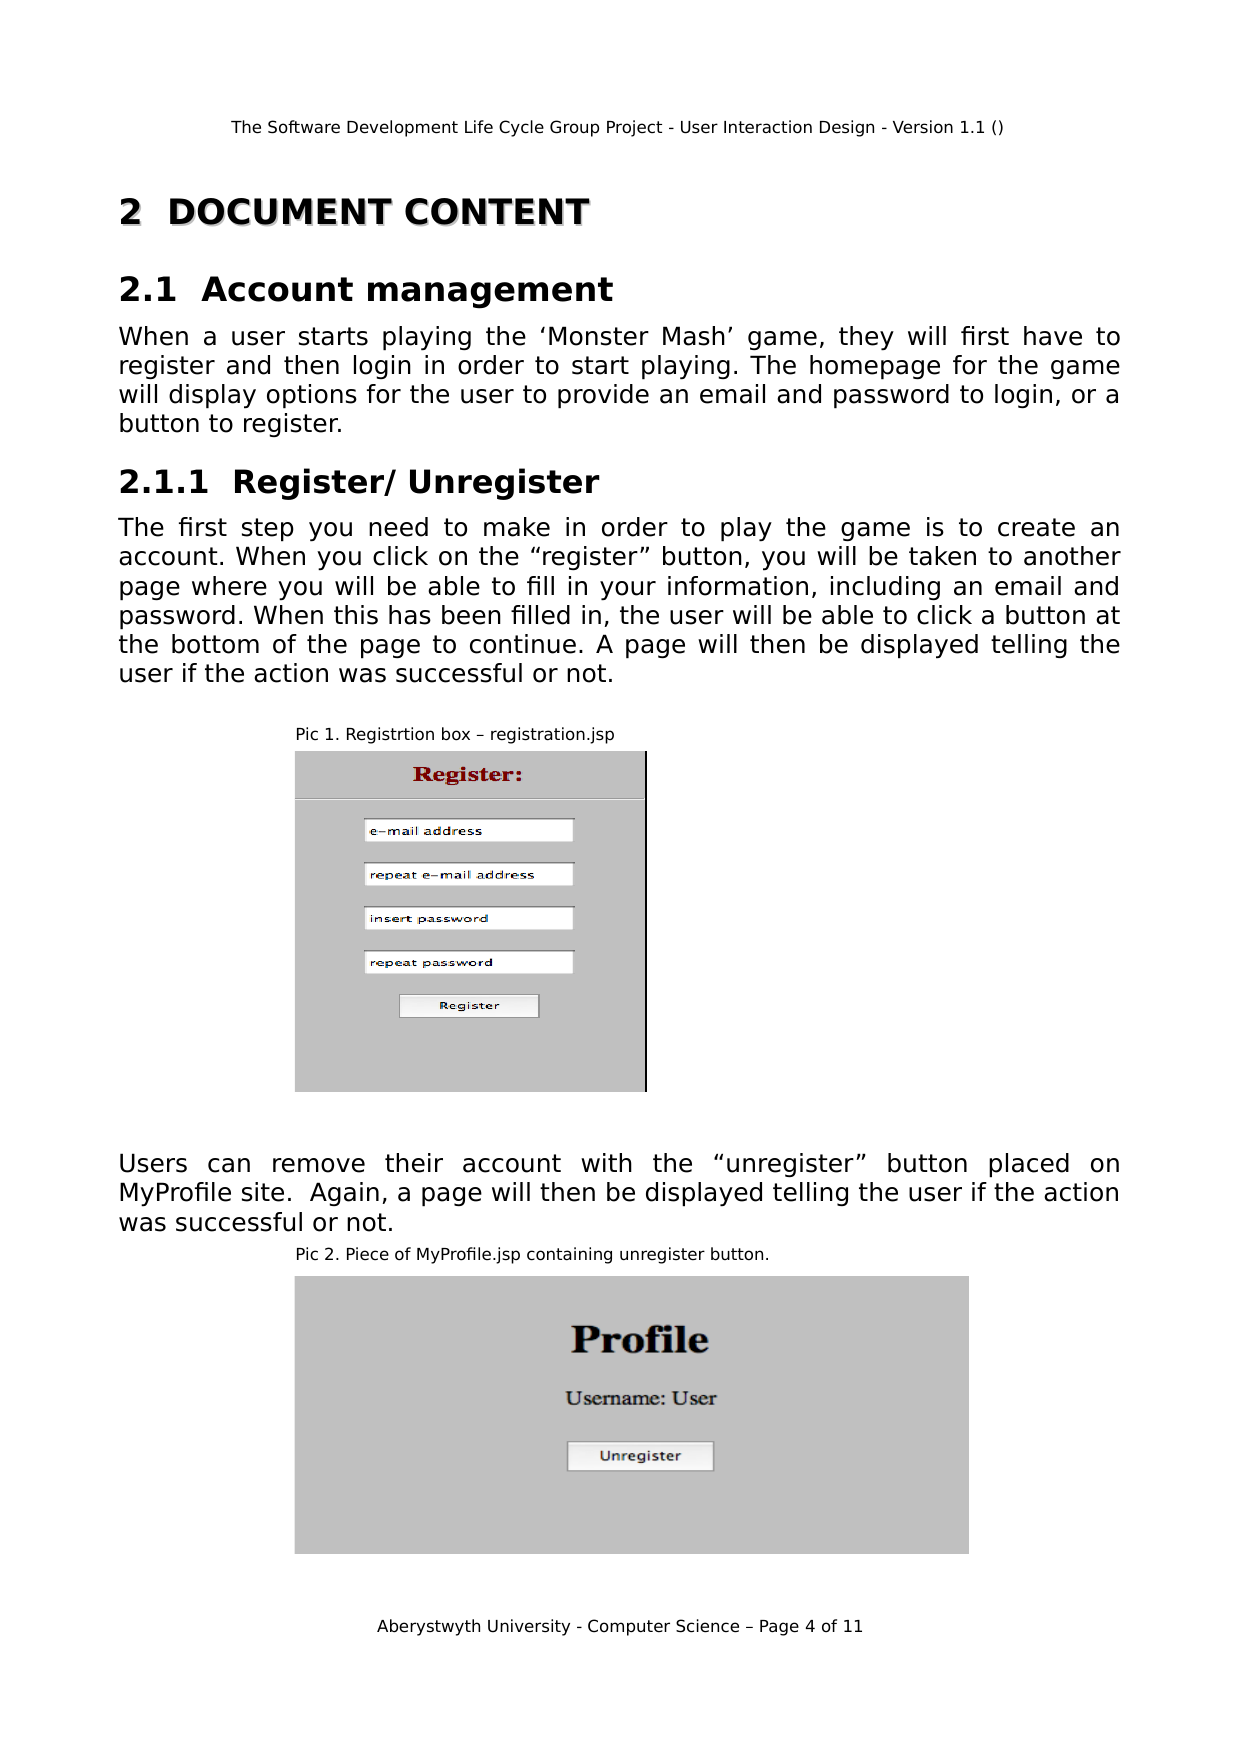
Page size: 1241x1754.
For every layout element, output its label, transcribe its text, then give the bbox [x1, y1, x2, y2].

text The first step you need to make in order to play the game is to create an account. When you click on the “register” button, you will be taken to another page where you will be able to fill in your information, including an email and password. When this has been filled in, the user will be able to click a button at the bottom of the page to continue. A page will then be displayed telling the user if the action was successful or not. [118, 513, 1122, 688]
text Pic 2. Piece of MyProfile.jsp containing unregister button. [118, 1237, 1122, 1266]
picture [294, 751, 647, 1092]
subtitle DOCUMENT CONTENT [118, 192, 1122, 233]
text Pic 1. Registrtion box – registration.jsp [118, 717, 1122, 747]
text When a user starts playing the ‘Monster Mash’ game, they will first have to register and then login in order to start playing. The homepage for the game will display options for the user to provide an email and password to login, or a button to register. [118, 322, 1122, 438]
subtitle Account management [118, 270, 1122, 309]
subtitle Register/ Unregister [118, 463, 1122, 501]
text Users can remove their account with the “unregister” button placed on MyProfile site. Again, a page will then be displayed telling the user if the action was successful or not. [118, 1149, 1122, 1237]
picture [294, 1276, 969, 1554]
